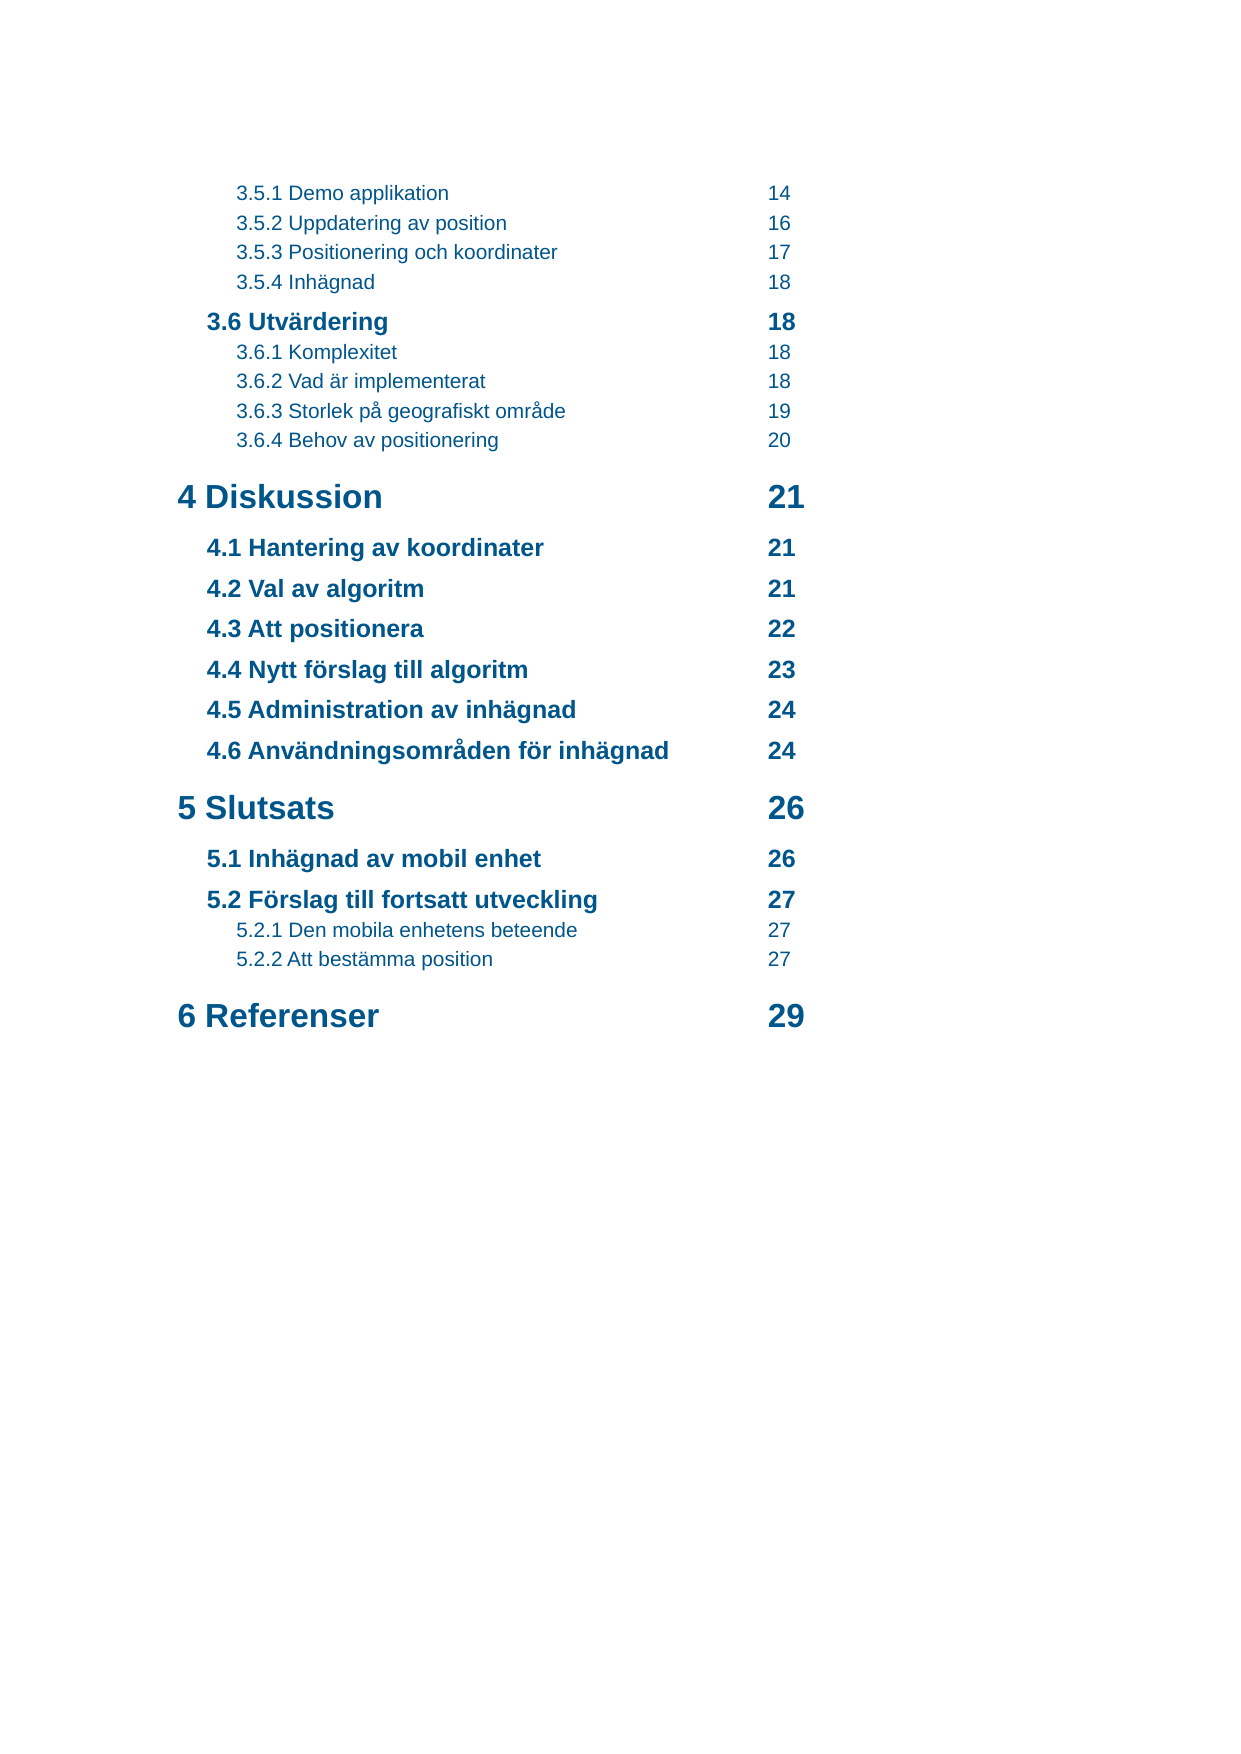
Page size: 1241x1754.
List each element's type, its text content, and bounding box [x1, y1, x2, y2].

text 3.6.4 Behov av positionering 20 [236, 424, 1063, 453]
text 4.1 Hantering av koordinater 21 [207, 533, 1063, 562]
text 4.6 Användningsområden för inhägnad 24 [207, 736, 1063, 765]
text 3.5.4 Inhägnad 18 [236, 266, 1063, 295]
text 5.1 Inhägnad av mobil enhet 26 [207, 844, 1063, 873]
text 5 Slutsats 26 [177, 788, 1063, 827]
text 3.6 Utvärdering 18 [207, 307, 1063, 336]
text 5.2 Förslag till fortsatt utveckling 27 [207, 885, 1063, 914]
text 4.5 Administration av inhägnad 24 [207, 695, 1063, 724]
text 6 Referenser 29 [177, 996, 1063, 1035]
text 5.2.2 Att bestämma position 27 [236, 943, 1063, 973]
text 3.5.1 Demo applikation 14 [236, 177, 1063, 207]
text 3.6.3 Storlek på geografiskt område 19 [236, 394, 1063, 424]
text 3.5.2 Uppdatering av position 16 [236, 207, 1063, 236]
text 4.2 Val av algoritm 21 [207, 574, 1063, 603]
text 3.5.3 Positionering och koordinater 17 [236, 236, 1063, 266]
text 3.6.1 Komplexitet 18 [236, 336, 1063, 365]
text 4.3 Att positionera 22 [207, 614, 1063, 643]
text 3.6.2 Vad är implementerat 18 [236, 365, 1063, 394]
text 4.4 Nytt förslag till algoritm 23 [207, 655, 1063, 684]
text 5.2.1 Den mobila enhetens beteende 27 [236, 914, 1063, 943]
text 4 Diskussion 21 [177, 477, 1063, 516]
